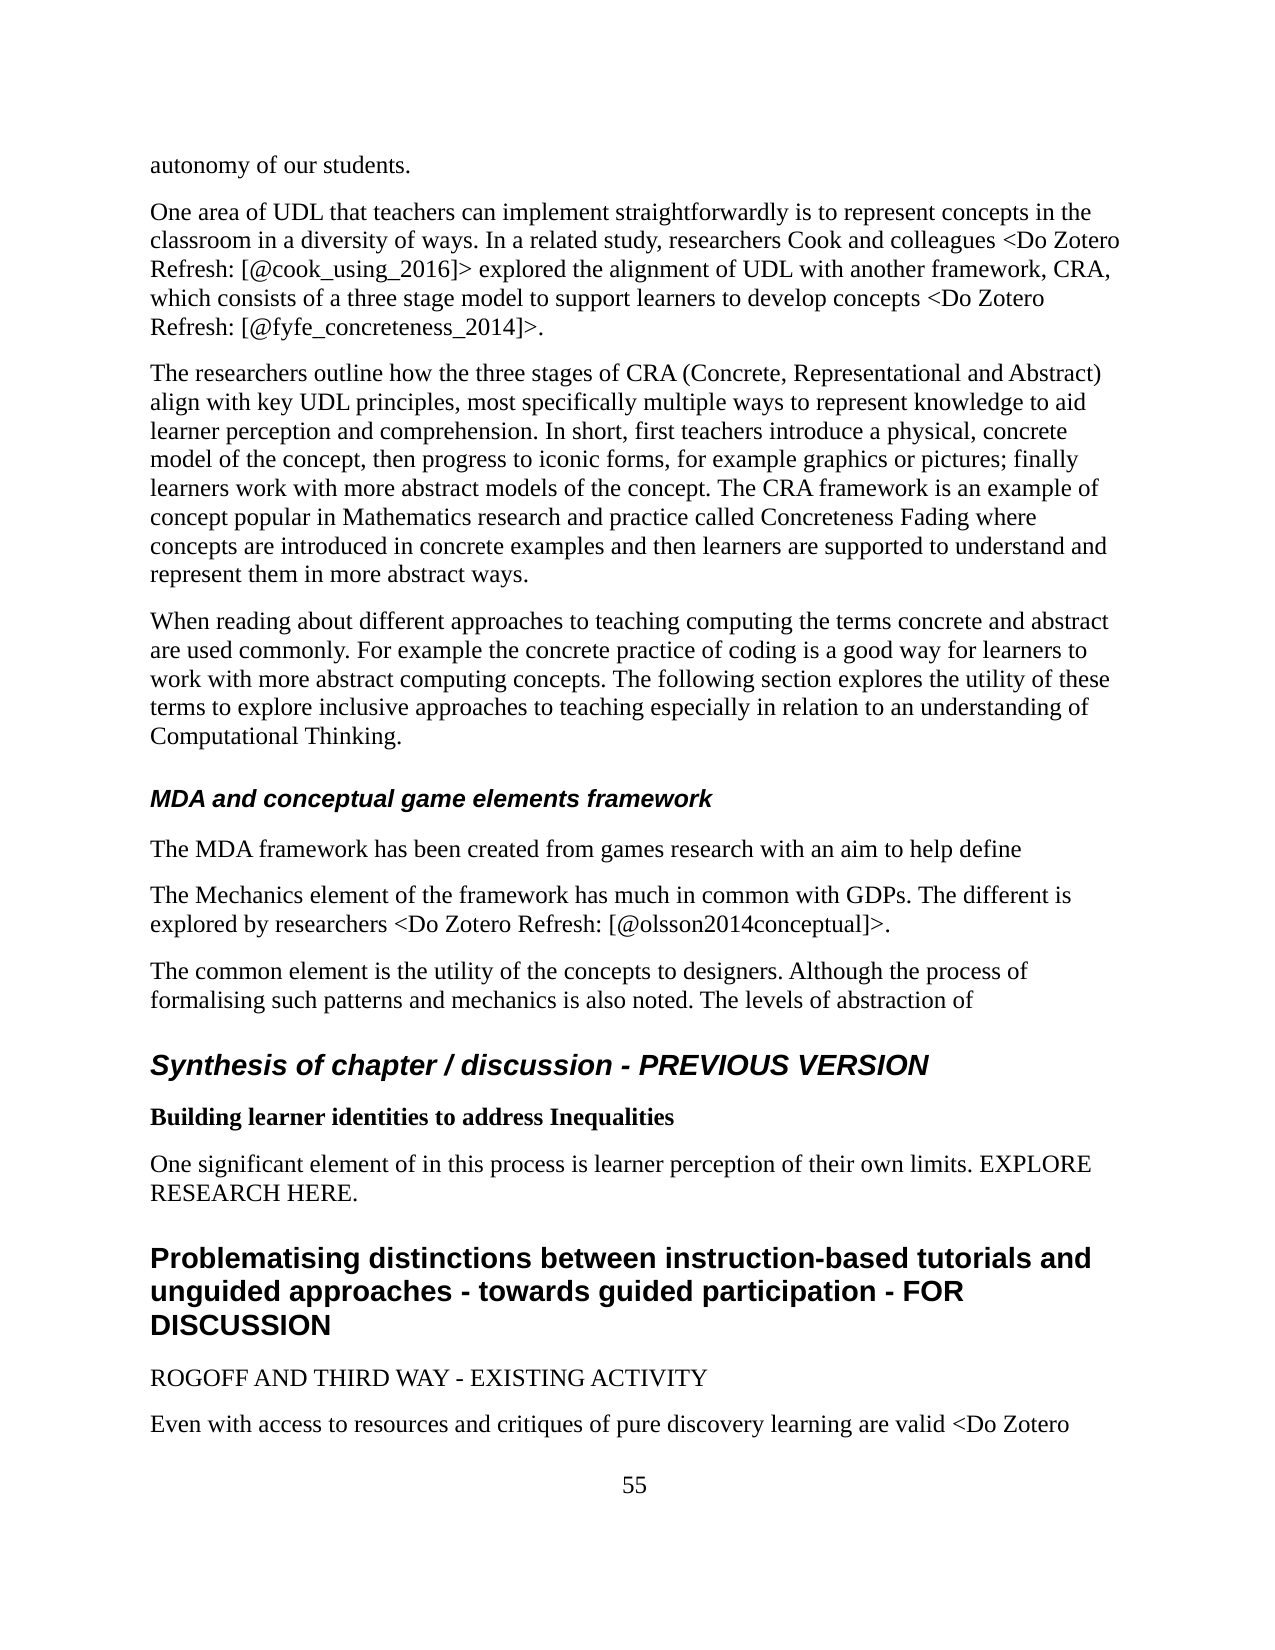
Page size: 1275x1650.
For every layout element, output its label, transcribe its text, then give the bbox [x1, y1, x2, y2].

text Building learner identities to address Inequalities [150, 1102, 1125, 1131]
text The researchers outline how the three stages of CRA (Concrete, Representational and Abstract) align with key UDL principles, most specifically multiple ways to represent knowledge to aid learner perception and comprehension. In short, first teachers introduce a physical, concrete model of the concept, then progress to iconic forms, for example graphics or pictures; finally learners work with more abstract models of the concept. The CRA framework is an example of concept popular in Mathematics research and practice called Concreteness Fading where concepts are introduced in concrete examples and then learners are supported to understand and represent them in more abstract ways. [150, 358, 1125, 588]
subtitle MDA and conceptual game elements framework [150, 784, 1125, 812]
text Even with access to resources and critiques of pure discovery learning are valid <Do Zotero [150, 1409, 1125, 1438]
text autonomy of our students. [150, 150, 1125, 179]
subtitle Problematising distinctions between instruction-based tutorials and unguided approaches - towards guided participation - FOR DISCUSSION [150, 1241, 1125, 1341]
text The common element is the utility of the concepts to designers. Although the process of formalising such patterns and mechanics is also noted. The levels of abstraction of [150, 956, 1125, 1013]
text The Mechanics element of the framework has much in common with GDPs. The different is explored by researchers <Do Zotero Refresh: [@olsson2014conceptual]>. [150, 881, 1125, 938]
subtitle Synthesis of chapter / discussion - PREVIOUS VERSION [150, 1047, 1125, 1081]
text One area of UDL that teachers can implement straightforwardly is to represent concepts in the classroom in a diversity of ways. In a related study, researchers Cook and colleagues <Do Zotero Refresh: [@cook_using_2016]> explored the alignment of UDL with another framework, CRA, which consists of a three stage model to support learners to develop concepts <Do Zotero Refresh: [@fyfe_concreteness_2014]>. [150, 197, 1125, 340]
text When reading about different approaches to teaching computing the terms concrete and abstract are used commonly. For example the concrete practice of coding is a good way for learners to work with more abstract computing concepts. The following section explores the utility of these terms to explore inclusive approaches to teaching especially in relation to an understanding of Computational Thinking. [150, 606, 1125, 750]
text ROGOFF AND THIRD WAY - EXISTING ACTIVITY [150, 1363, 1125, 1391]
text The MDA framework has been created from games research with an aim to help define [150, 834, 1125, 863]
text One significant element of in this process is learner perception of their own limits. EXPLORE RESEARCH HERE. [150, 1149, 1125, 1207]
